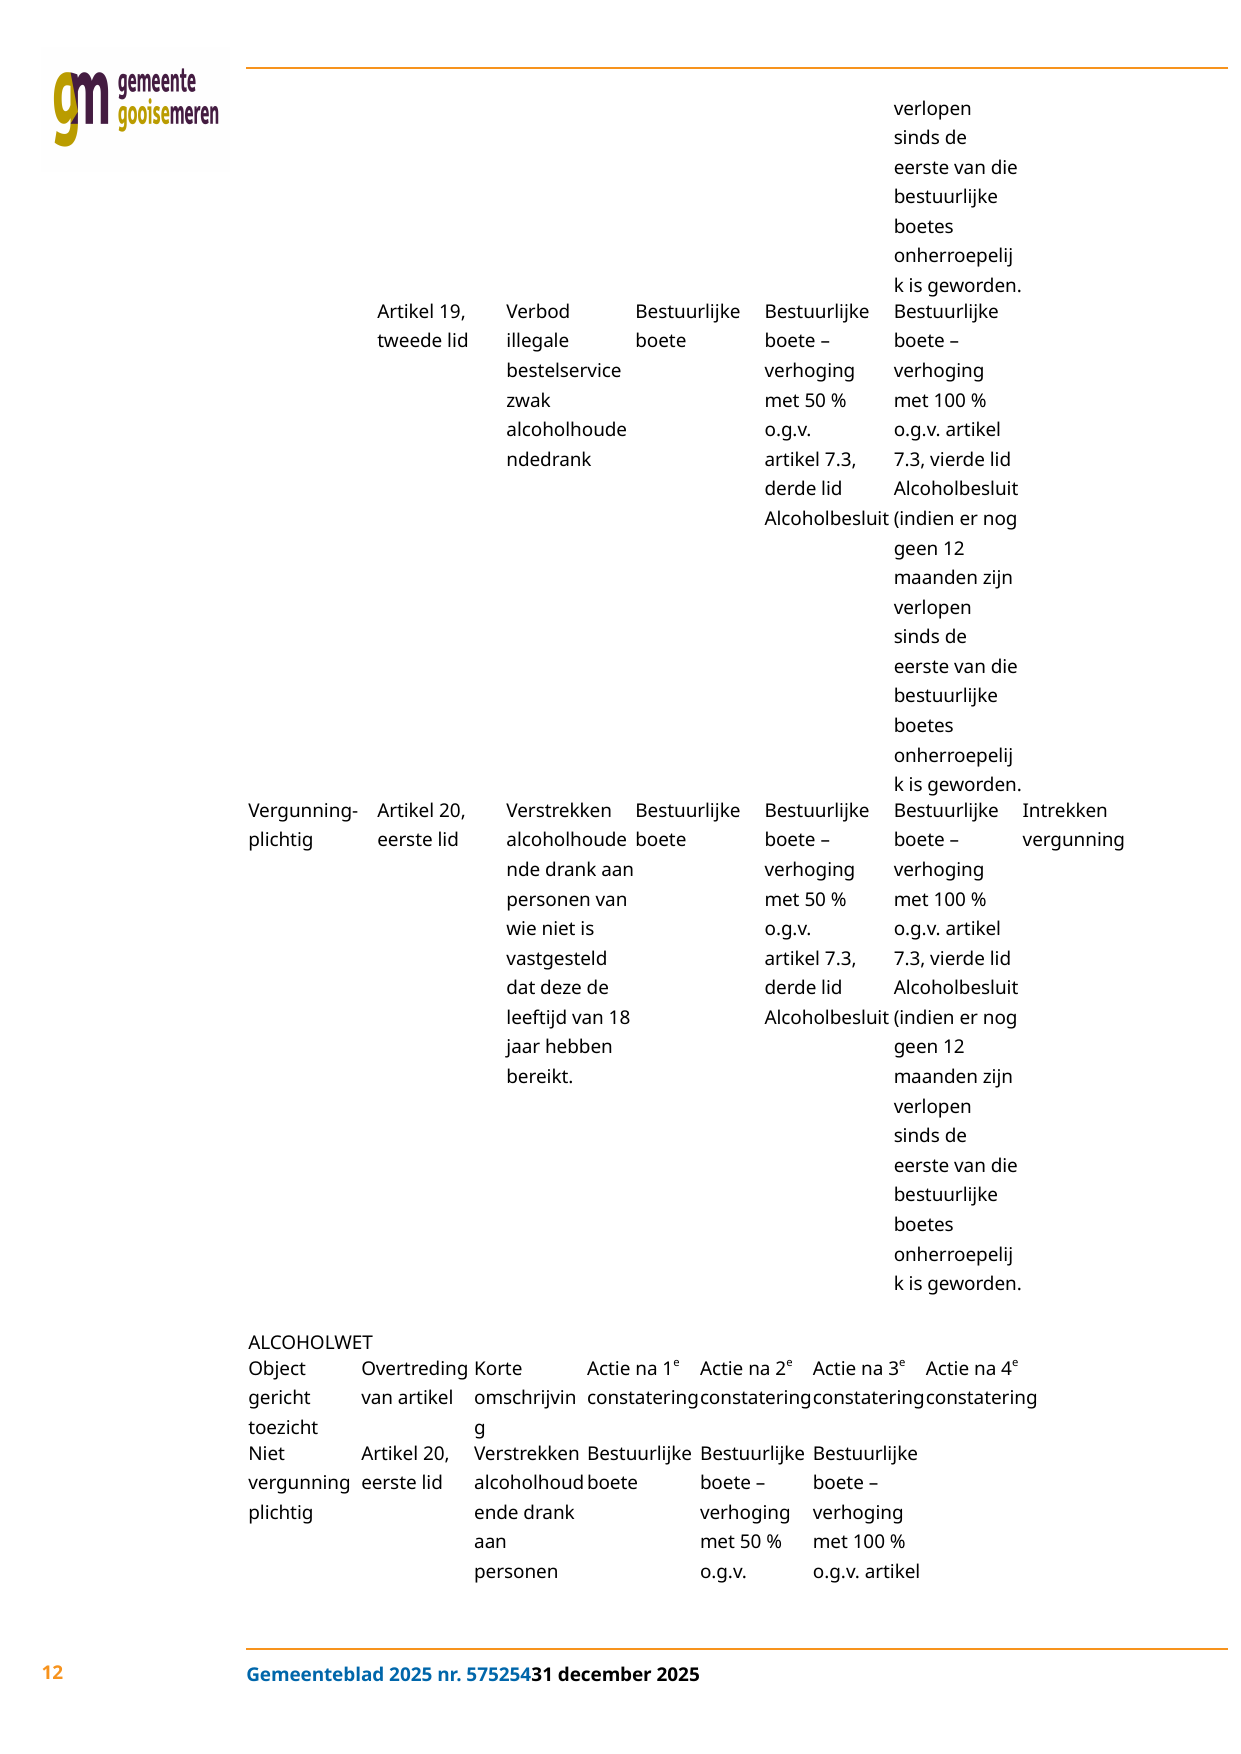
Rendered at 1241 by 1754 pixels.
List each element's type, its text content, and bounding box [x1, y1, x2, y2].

table_cell [926, 1440, 1038, 1584]
table_cell Bestuurlijke boete [635, 797, 764, 1296]
table_cell [1023, 95, 1152, 298]
table_cell Verstrekken alcoholhoudende drank aan personen [474, 1440, 587, 1584]
table_cell Bestuurlijke boete [587, 1440, 700, 1584]
picture [41, 47, 231, 172]
table_cell [764, 95, 893, 298]
table_cell Bestuurlijke boete – verhoging met 50 % o.g.v. [700, 1440, 813, 1584]
table_cell Overtreding van artikel [361, 1355, 474, 1440]
table_header ALCOHOLWET [248, 1329, 1152, 1355]
table_cell Bestuurlijke boete – verhoging met 50 % o.g.v. artikel 7.3, derde lid Alcoholbesluit [764, 797, 893, 1296]
table_cell Bestuurlijke boete – verhoging met 100 % o.g.v. artikel [813, 1440, 926, 1584]
table_cell Intrekken vergunning [1023, 797, 1152, 1296]
table_cell [1039, 1440, 1152, 1584]
table_cell [248, 95, 377, 298]
table_cell Niet vergunningplichtig [248, 1440, 361, 1584]
table_cell Actie na 2e constatering [700, 1355, 813, 1440]
table_cell Bestuurlijke boete – verhoging met 50 % o.g.v. artikel 7.3, derde lid Alcoholbesluit [764, 298, 893, 797]
table_cell Bestuurlijke boete – verhoging met 100 % o.g.v. artikel 7.3, vierde lid Alcoholbesluit (indien er nog geen 12 maanden zijn verlopen sinds de eerste van die bestuurlijke boetes onherroepelijk is geworden. [894, 797, 1022, 1296]
table_cell [506, 95, 635, 298]
table_cell Object gericht toezicht [248, 1355, 361, 1440]
table_cell [1039, 1355, 1152, 1440]
table_cell [248, 298, 377, 797]
table_cell Artikel 19, tweede lid [377, 298, 506, 797]
table_cell Vergunning- plichtig [248, 797, 377, 1296]
table_cell Artikel 20, eerste lid [377, 797, 506, 1296]
table_cell [1023, 298, 1152, 797]
table_cell Korte omschrijving [474, 1355, 587, 1440]
table_cell Bestuurlijke boete [635, 298, 764, 797]
table_cell Actie na 3e constatering [813, 1355, 926, 1440]
table_cell Actie na 1e constatering [587, 1355, 700, 1440]
table_cell verlopen sinds de eerste van die bestuurlijke boetes onherroepelijk is geworden. [894, 95, 1022, 298]
table_cell Actie na 4e constatering [926, 1355, 1038, 1440]
table_cell Artikel 20, eerste lid [361, 1440, 474, 1584]
table_cell Verbod illegale bestelservice zwak alcoholhoudendedrank [506, 298, 635, 797]
table_cell Bestuurlijke boete – verhoging met 100 % o.g.v. artikel 7.3, vierde lid Alcoholbesluit (indien er nog geen 12 maanden zijn verlopen sinds de eerste van die bestuurlijke boetes onherroepelijk is geworden. [894, 298, 1022, 797]
table_cell [377, 95, 506, 298]
table_cell Verstrekken alcoholhoudende drank aan personen van wie niet is vastgesteld dat deze de leeftijd van 18 jaar hebben bereikt. [506, 797, 635, 1296]
table_cell [635, 95, 764, 298]
